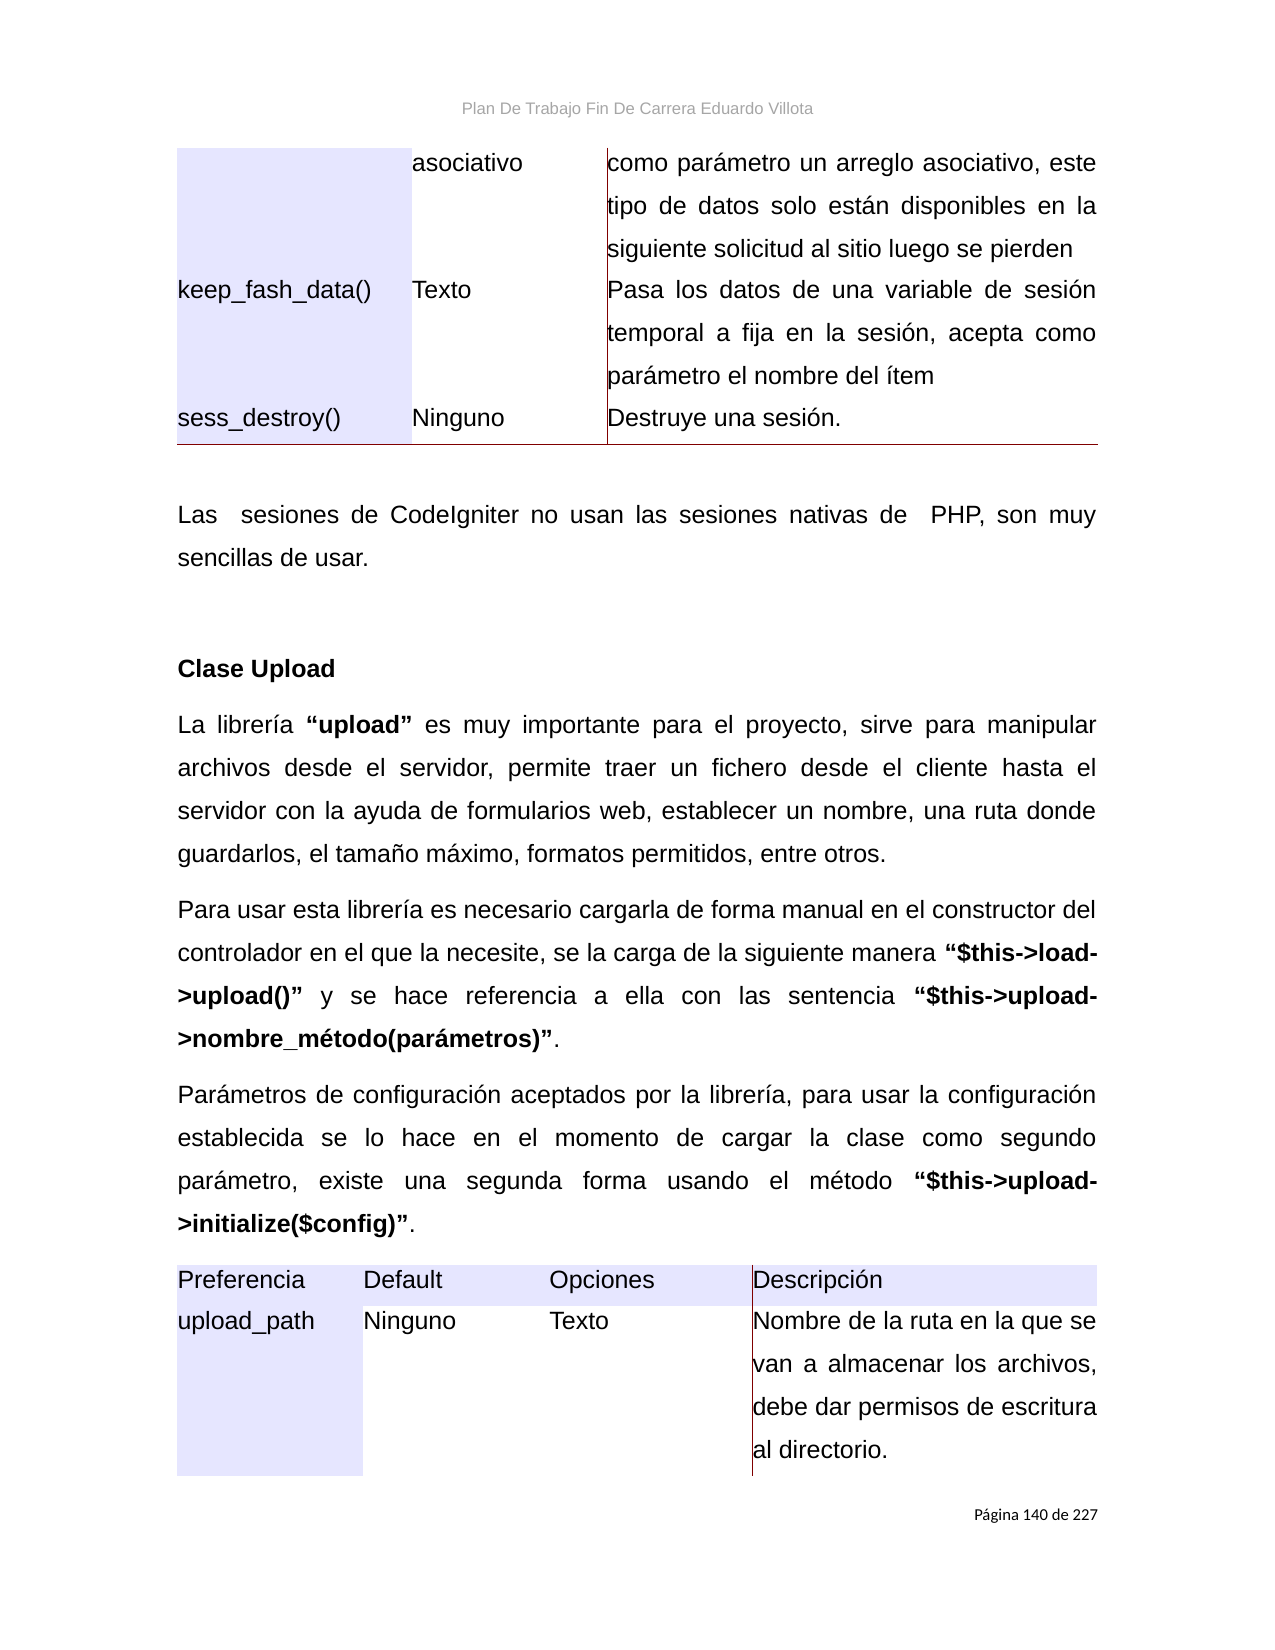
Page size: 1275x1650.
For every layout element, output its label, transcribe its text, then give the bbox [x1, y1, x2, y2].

table_cell Ninguno [363, 1306, 549, 1476]
text Para usar esta librería es necesario cargarla de forma manual en el constructor del controlador en el que la necesite, se la carga de la siguiente manera “$this->load->upload()” y se hace referencia a ella con las sentencia “$this->upload->nombre_método(parámetros)”. [177, 894, 1098, 1053]
table_header Preferencia [177, 1265, 363, 1306]
table_header Opciones [549, 1265, 752, 1306]
table_cell Texto [549, 1306, 752, 1476]
table_header Default [363, 1265, 549, 1306]
table_cell Pasa los datos de una variable de sesión temporal a fija en la sesión, acepta como parámetro el nombre del ítem [608, 275, 1097, 403]
table_cell Texto [412, 275, 607, 403]
table_cell keep_fash_data() [177, 275, 412, 403]
table_cell sess_destroy() [177, 403, 412, 444]
text La librería “upload” es muy importante para el proyecto, sirve para manipular archivos desde el servidor, permite traer un fichero desde el cliente hasta el servidor con la ayuda de formularios web, establecer un nombre, una ruta donde guardarlos, el tamaño máximo, formatos permitidos, entre otros. [177, 709, 1098, 868]
table_cell Nombre de la ruta en la que se van a almacenar los archivos, debe dar permisos de escritura al directorio. [753, 1306, 1097, 1476]
table_cell Destruye una sesión. [608, 403, 1097, 444]
table_cell Ninguno [412, 403, 607, 444]
table_cell [177, 148, 412, 275]
table_cell asociativo [412, 148, 607, 275]
text Clase Upload [177, 654, 1098, 683]
table_cell upload_path [177, 1306, 363, 1476]
table_header Descripción [753, 1265, 1097, 1306]
text Las sesiones de CodeIgniter no usan las sesiones nativas de PHP, son muy sencillas de usar. [177, 499, 1098, 571]
table_cell como parámetro un arreglo asociativo, este tipo de datos solo están disponibles en la siguiente solicitud al sitio luego se pierden [608, 148, 1097, 275]
text Parámetros de configuración aceptados por la librería, para usar la configuración establecida se lo hace en el momento de cargar la clase como segundo parámetro, existe una segunda forma usando el método “$this->upload->initialize($config)”. [177, 1079, 1098, 1238]
